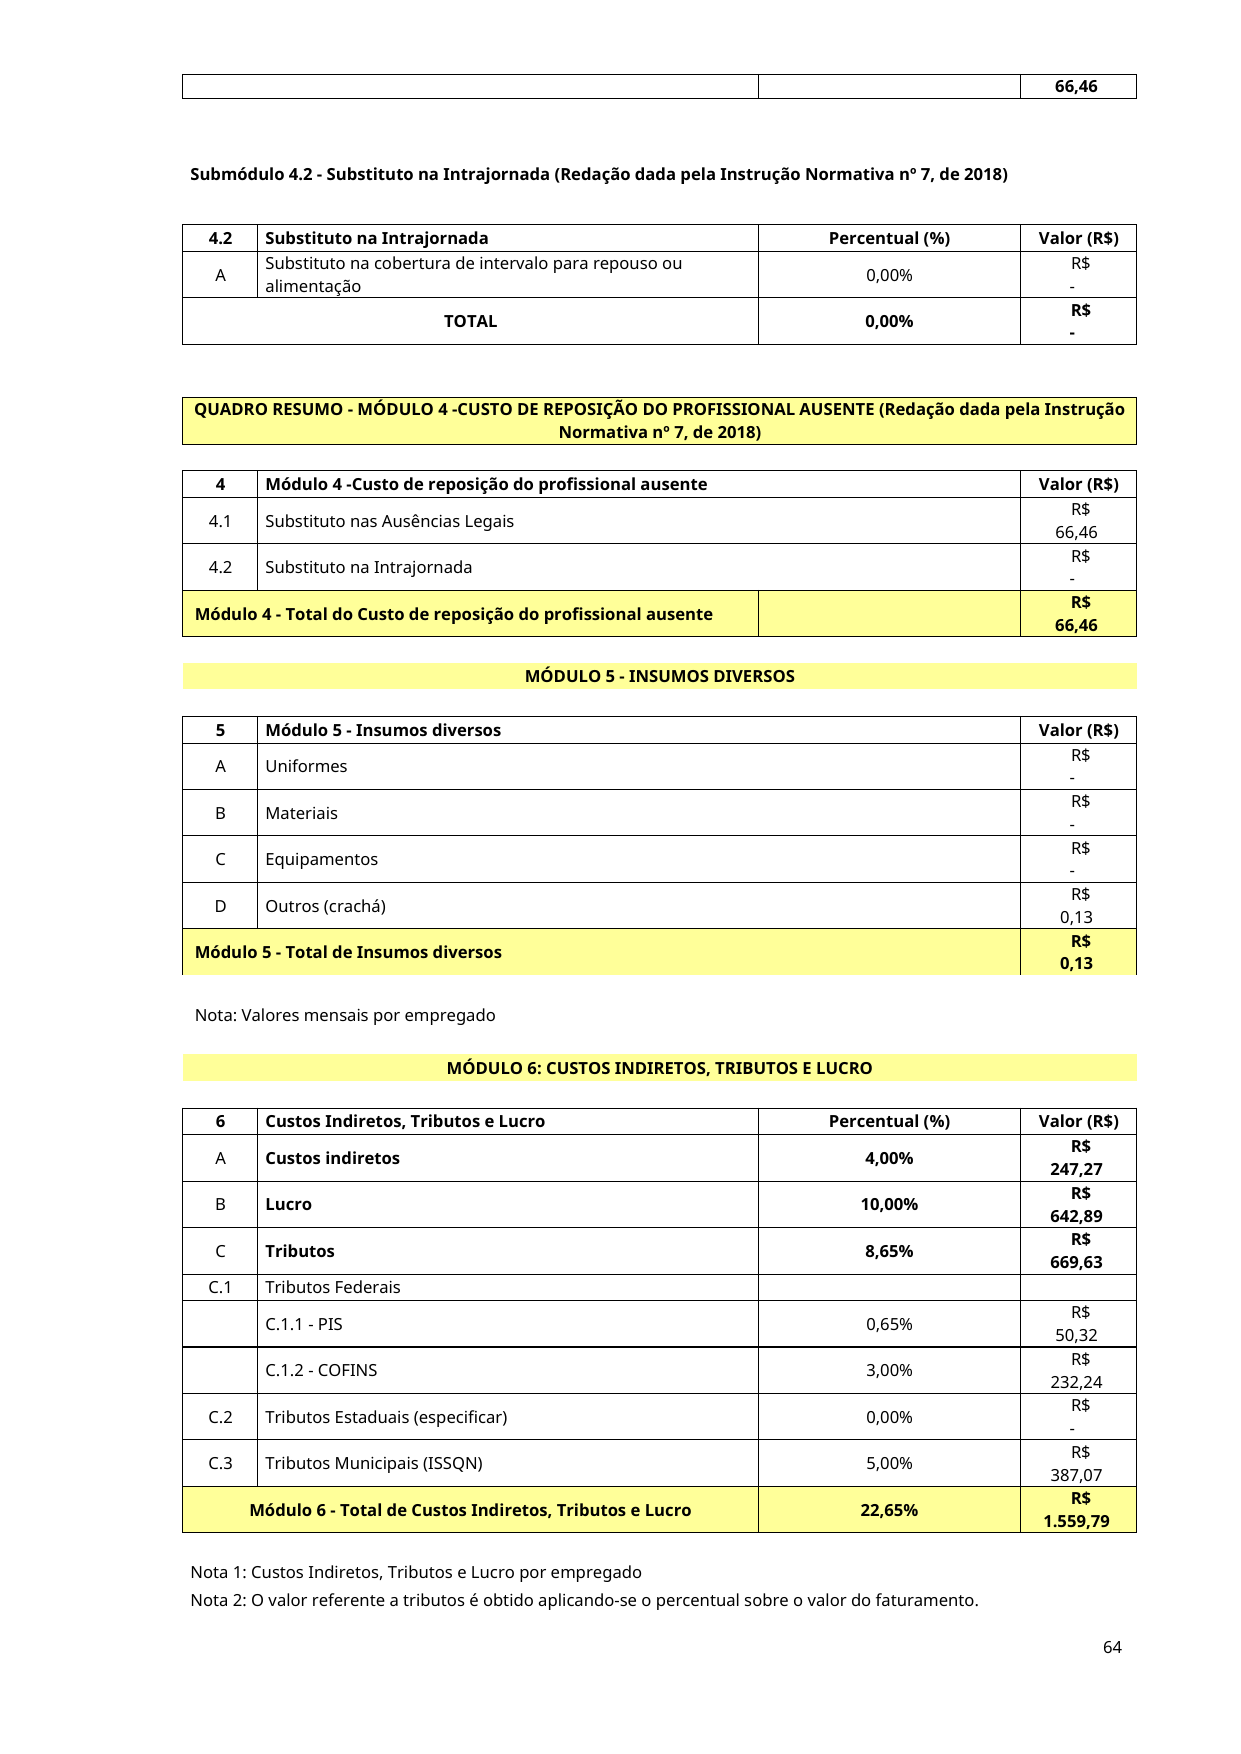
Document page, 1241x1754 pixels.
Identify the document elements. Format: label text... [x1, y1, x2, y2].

table_cell 6 [183, 1109, 257, 1134]
table_cell 66,46 [1021, 75, 1136, 98]
table_cell R$ 669,63 [1021, 1228, 1136, 1273]
table_cell Substituto nas Ausências Legais [258, 498, 1020, 543]
table_cell Valor (R$) [1021, 1109, 1136, 1134]
table_cell Valor (R$) [1021, 225, 1136, 251]
table_cell Módulo 5 - Insumos diversos [258, 717, 1020, 742]
table_cell R$ 232,24 [1021, 1348, 1136, 1393]
table_cell Nota: Valores mensais por empregado [183, 1001, 1137, 1028]
table_cell 0,00% [759, 252, 1020, 297]
table_cell 22,65% [759, 1487, 1020, 1532]
table_cell [759, 591, 846, 636]
table_cell C.1 [183, 1275, 257, 1300]
table_cell 3,00% [759, 1348, 1020, 1393]
table_cell C [183, 836, 257, 882]
table_cell Tributos Federais [258, 1275, 758, 1300]
table_cell Valor (R$) [1021, 471, 1136, 497]
table_cell 4.2 [183, 225, 257, 251]
table_cell R$ - [1021, 1394, 1136, 1439]
table_cell R$ 66,46 [1021, 591, 1136, 636]
table_cell Tributos Estaduais (especificar) [258, 1394, 758, 1439]
table_cell A [183, 1135, 257, 1181]
table_cell R$ 0,13 [1021, 883, 1136, 928]
table_cell [183, 689, 1137, 716]
table_cell MÓDULO 6: CUSTOS INDIRETOS, TRIBUTOS E LUCRO [183, 1054, 1137, 1081]
table_cell R$ 387,07 [1021, 1440, 1136, 1486]
table_cell R$ 66,46 [1021, 498, 1136, 543]
table_cell [183, 124, 1137, 151]
table_cell C [183, 1228, 257, 1273]
table_cell A [183, 744, 257, 789]
table_cell MÓDULO 5 - INSUMOS DIVERSOS [183, 663, 1137, 689]
table_cell Substituto na Intrajornada [258, 225, 758, 251]
table_cell Equipamentos [258, 836, 1020, 882]
table_cell Outros (crachá) [258, 883, 1020, 928]
table_cell [183, 370, 1137, 397]
table_cell [183, 975, 1137, 1001]
table_cell [183, 1533, 1137, 1559]
table_cell C.1.2 - COFINS [258, 1348, 758, 1393]
table_cell 10,00% [759, 1182, 1020, 1227]
table_cell Submódulo 4.2 - Substituto na Intrajornada (Redação dada pela Instrução Normativa nº 7, de 2018) [183, 151, 1137, 198]
table_cell TOTAL [183, 298, 758, 344]
table_cell Módulo 4 -Custo de reposição do profissional ausente [258, 471, 1020, 497]
table_cell R$ 50,32 [1021, 1301, 1136, 1346]
table_cell QUADRO RESUMO - MÓDULO 4 -CUSTO DE REPOSIÇÃO DO PROFISSIONAL AUSENTE (Redação dada pela Instrução Normativa nº 7, de 2018) [183, 398, 1136, 444]
table_cell A [183, 252, 257, 297]
table_cell Substituto na Intrajornada [258, 544, 1020, 590]
table_cell Valor (R$) [1021, 717, 1136, 742]
table_cell [183, 1348, 257, 1393]
table_cell [759, 1275, 1020, 1300]
table_cell 4 [183, 471, 257, 497]
table_cell R$ 1.559,79 [1021, 1487, 1136, 1532]
table_cell [183, 1301, 257, 1346]
table_cell 0,00% [759, 1394, 1020, 1439]
table_cell [183, 345, 1137, 370]
table_cell Percentual (%) [759, 225, 1020, 251]
table_cell Lucro [258, 1182, 758, 1227]
table_cell 4.2 [183, 544, 257, 590]
table_cell Tributos Municipais (ISSQN) [258, 1440, 758, 1486]
table_cell B [183, 1182, 257, 1227]
table_cell [183, 637, 1137, 663]
table_cell [183, 198, 1137, 224]
table_cell D [183, 883, 257, 928]
table_cell R$ 0,13 [1021, 929, 1136, 975]
table_cell C.1.1 - PIS [258, 1301, 758, 1346]
table_cell [183, 99, 1137, 124]
table_cell 8,65% [759, 1228, 1020, 1273]
table_cell Custos Indiretos, Tributos e Lucro [258, 1109, 758, 1134]
table_cell [183, 445, 1137, 470]
table_cell R$ - [1021, 836, 1136, 882]
table_cell 5 [183, 717, 257, 742]
table_cell Percentual (%) [759, 1109, 1020, 1134]
table_cell Nota 2: O valor referente a tributos é obtido aplicando-se o percentual sobre o valor do faturamento. [183, 1585, 1137, 1615]
table_cell 4.1 [183, 498, 257, 543]
table_cell 5,00% [759, 1440, 1020, 1486]
table_cell [1021, 1275, 1136, 1300]
table_cell Substituto na cobertura de intervalo para repouso ou alimentação [258, 252, 758, 297]
table_cell B [183, 790, 257, 835]
table_cell R$ 642,89 [1021, 1182, 1136, 1227]
table_cell R$ - [1021, 544, 1136, 590]
table_cell C.2 [183, 1394, 257, 1439]
table_cell Custos indiretos [258, 1135, 758, 1181]
table_cell 4,00% [759, 1135, 1020, 1181]
table_cell Nota 1: Custos Indiretos, Tributos e Lucro por empregado [183, 1559, 1137, 1585]
table_cell Materiais [258, 790, 1020, 835]
table_cell [183, 75, 758, 98]
table_cell C.3 [183, 1440, 257, 1486]
table_cell Módulo 6 - Total de Custos Indiretos, Tributos e Lucro [183, 1487, 758, 1532]
table_cell R$ - [1021, 298, 1136, 344]
table_cell 0,00% [759, 298, 1020, 344]
table_cell 0,65% [759, 1301, 1020, 1346]
table_cell R$ - [1021, 744, 1136, 789]
table_cell [759, 75, 1020, 98]
table_cell Módulo 5 - Total de Insumos diversos [183, 929, 1020, 975]
table_cell Tributos [258, 1228, 758, 1273]
table_cell [183, 1081, 1137, 1107]
table_cell Módulo 4 - Total do Custo de reposição do profissional ausente [183, 591, 758, 636]
table_cell R$ 247,27 [1021, 1135, 1136, 1181]
table_cell [183, 1028, 1137, 1054]
table_cell R$ - [1021, 252, 1136, 297]
table_cell R$ - [1021, 790, 1136, 835]
table_cell Uniformes [258, 744, 1020, 789]
table_cell [846, 591, 1020, 636]
